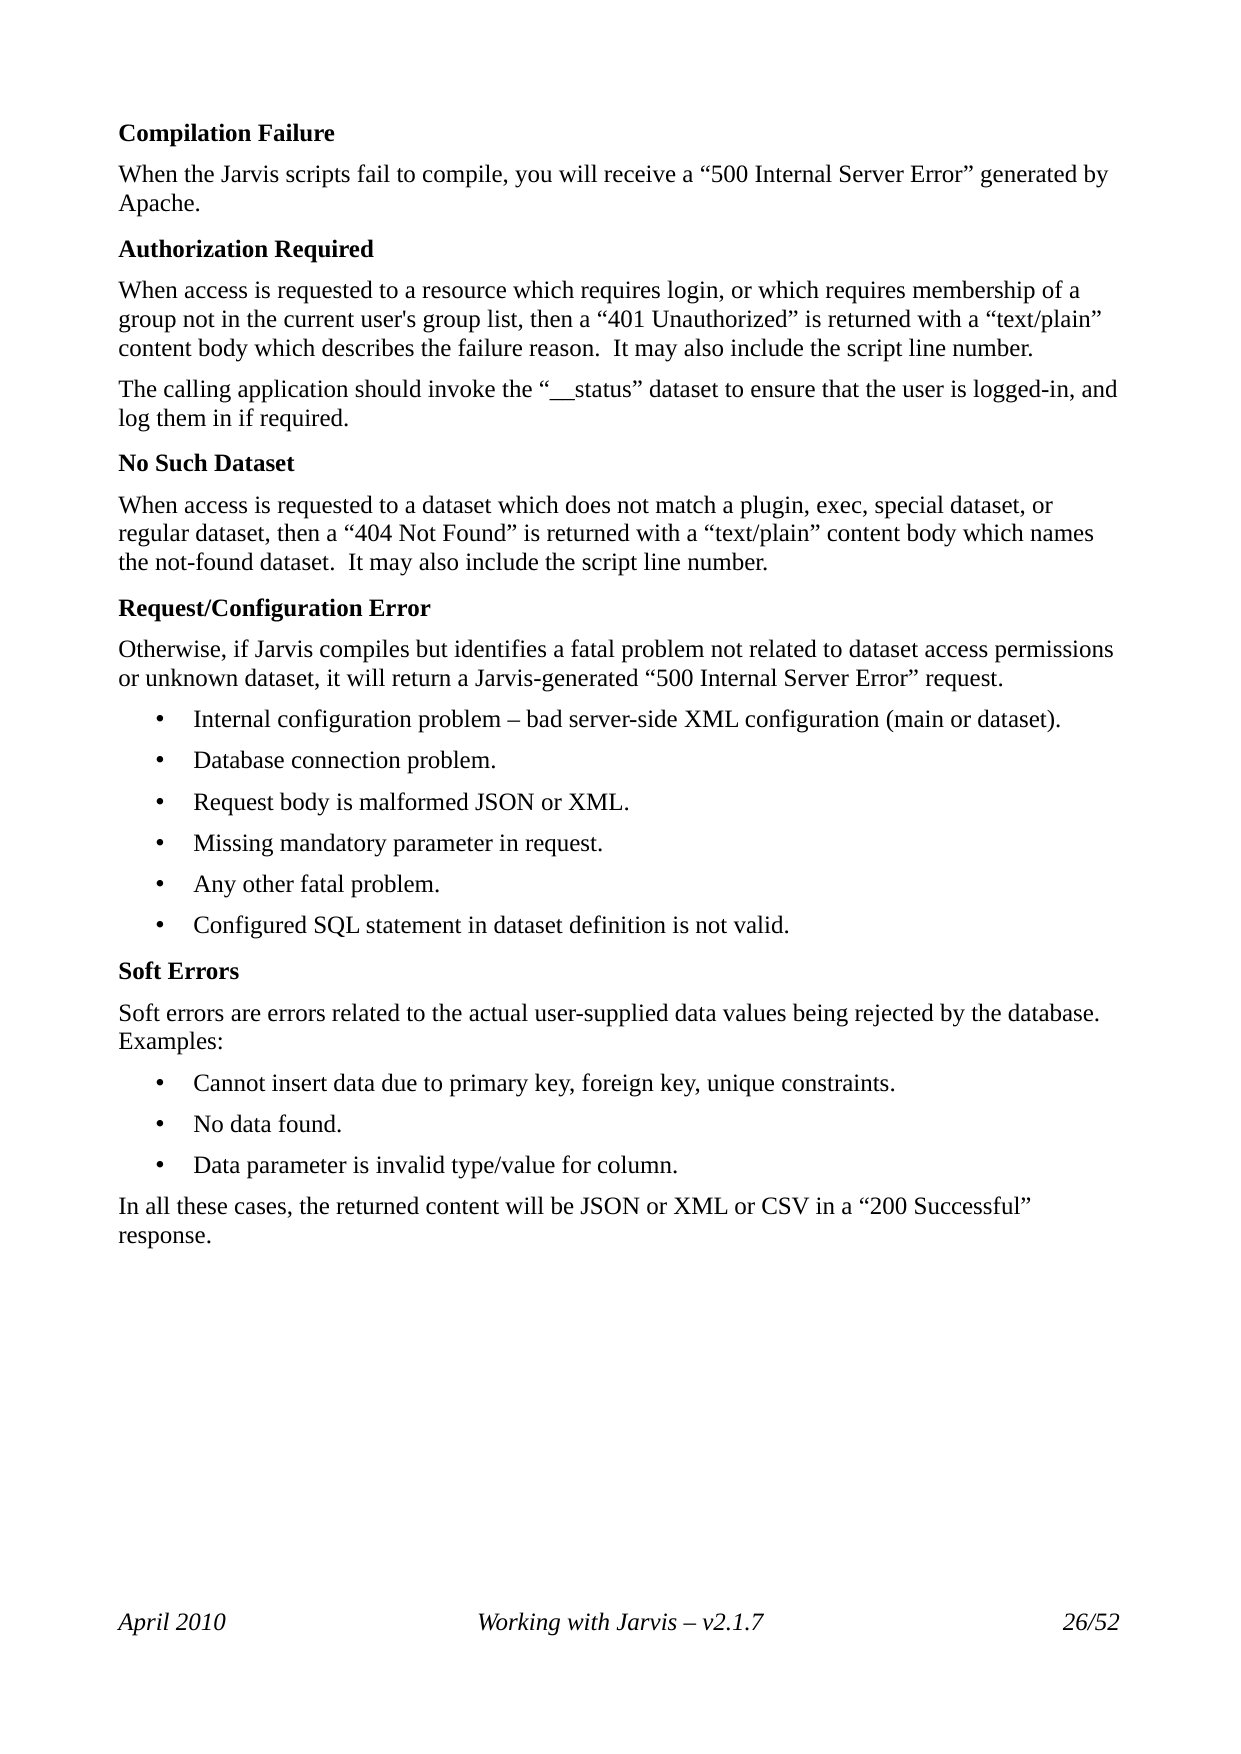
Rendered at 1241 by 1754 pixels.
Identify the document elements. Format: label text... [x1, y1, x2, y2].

text Otherwise, if Jarvis compiles but identifies a fatal problem not related to dataset access permissions or unknown dataset, it will return a Jarvis-generated “500 Internal Server Error” request. [118, 634, 1122, 692]
subtitle Request/Configuration Error [118, 593, 1122, 622]
text When the Jarvis scripts fail to compile, you will receive a “500 Internal Server Error” generated by Apache. [118, 159, 1122, 217]
list Internal configuration problem – bad server-side XML configuration (main or dataset). [156, 704, 1122, 733]
list Missing mandatory parameter in request. [156, 828, 1122, 857]
list Configured SQL statement in dataset definition is not valid. [156, 911, 1122, 939]
list Data parameter is invalid type/value for column. [156, 1150, 1122, 1179]
subtitle No Such Dataset [118, 448, 1122, 477]
subtitle Compilation Failure [118, 118, 1122, 147]
text In all these cases, the returned content will be JSON or XML or CSV in a “200 Successful” response. [118, 1191, 1122, 1249]
list Any other fatal problem. [156, 869, 1122, 898]
list Database connection problem. [156, 746, 1122, 774]
text When access is requested to a dataset which does not match a plugin, exec, special dataset, or regular dataset, then a “404 Not Found” is returned with a “text/plain” content body which names the not-found dataset. It may also include the script line number. [118, 490, 1122, 576]
list Request body is malformed JSON or XML. [156, 787, 1122, 816]
text When access is requested to a resource which requires login, or which requires membership of a group not in the current user's group list, then a “401 Unauthorized” is returned with a “text/plain” content body which describes the failure reason. It may also include the script line number. [118, 275, 1122, 361]
text The calling application should invoke the “__status” dataset to ensure that the user is logged-in, and log them in if required. [118, 374, 1122, 431]
subtitle Authorization Required [118, 234, 1122, 263]
text Soft errors are errors related to the actual user-supplied data values being rejected by the database. Examples: [118, 998, 1122, 1055]
list Cannot insert data due to primary key, foreign key, unique constraints. [156, 1068, 1122, 1096]
list No data found. [156, 1109, 1122, 1138]
subtitle Soft Errors [118, 956, 1122, 985]
